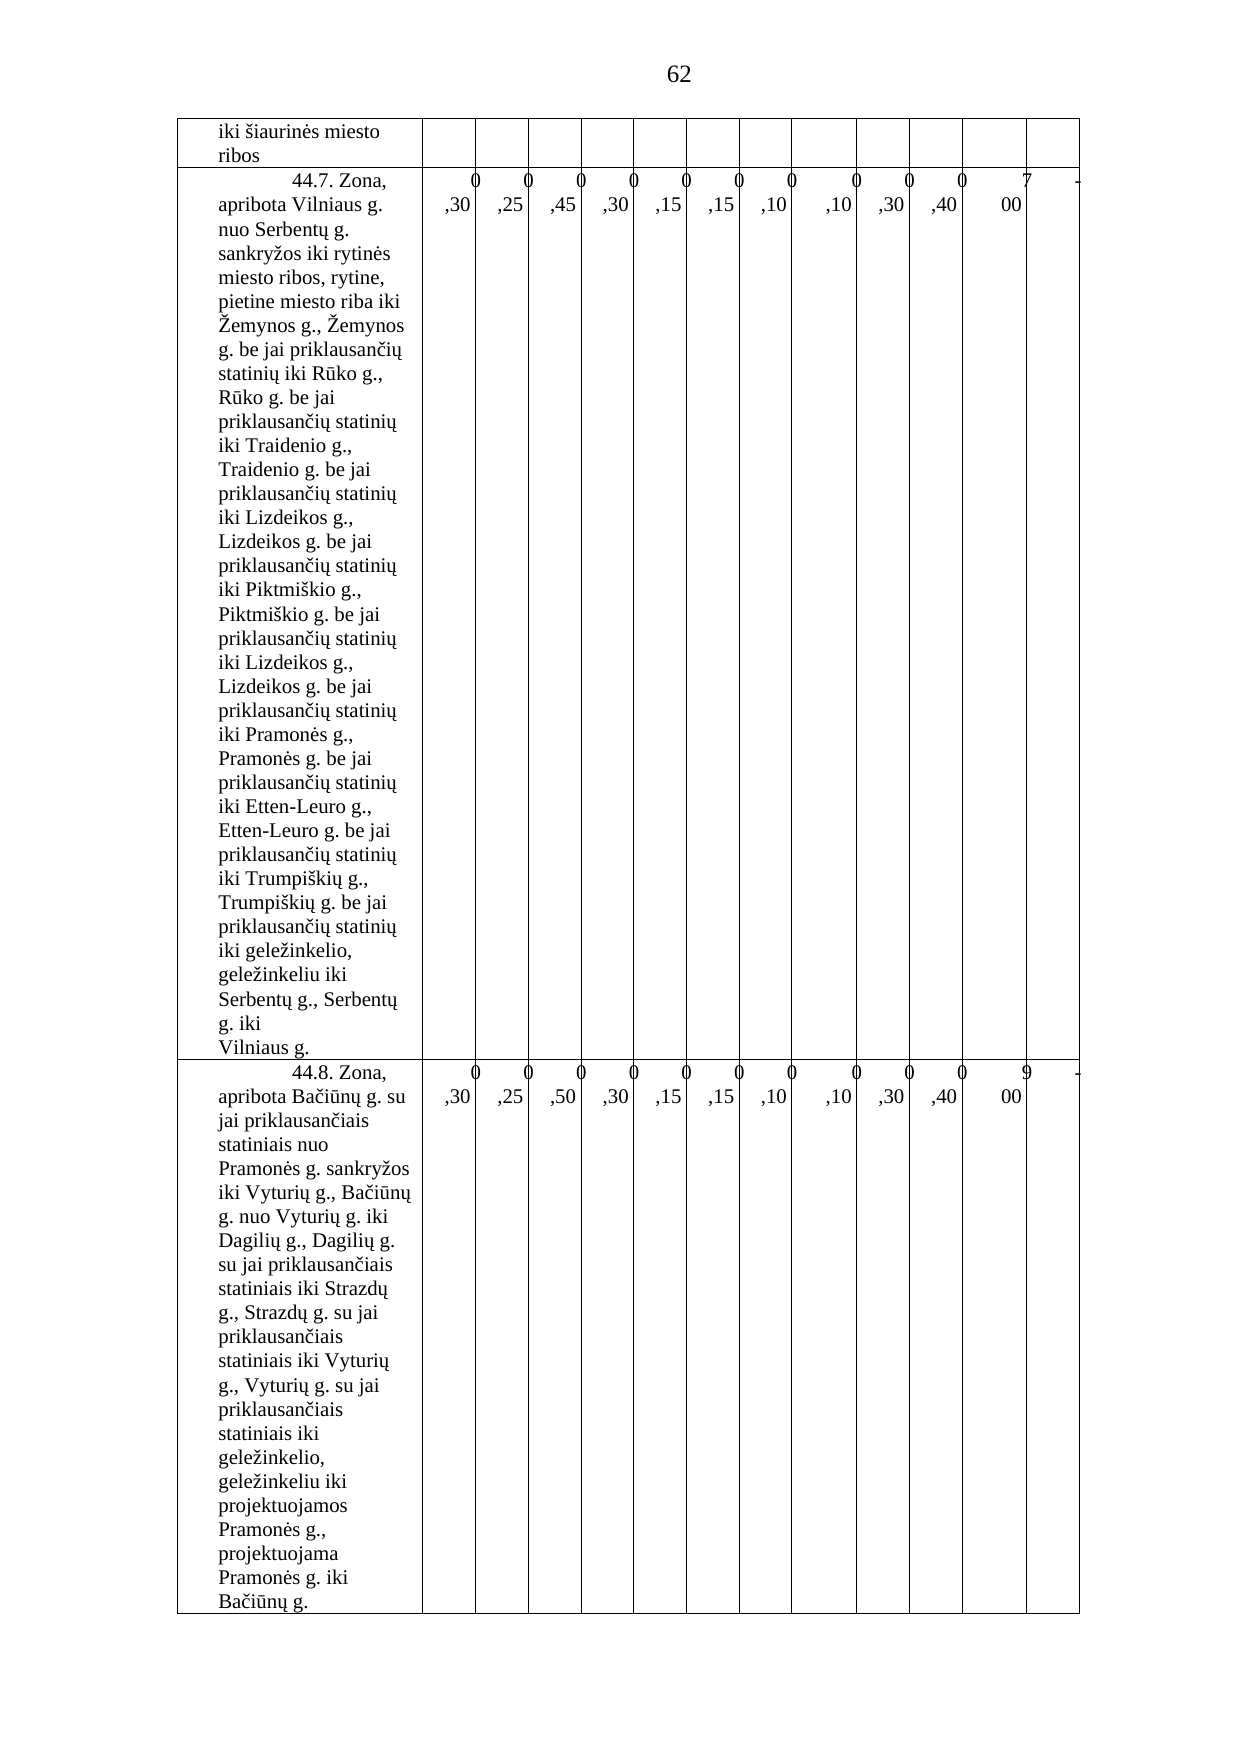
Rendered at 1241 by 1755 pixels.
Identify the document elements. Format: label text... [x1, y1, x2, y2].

table_cell 0,55 [529, 119, 581, 167]
table_cell 0,40 [910, 119, 962, 167]
table_cell 0,25 [476, 119, 528, 167]
table_cell 0,30 [423, 119, 475, 167]
table_cell [1080, 118, 1152, 167]
table_cell 0,30 [582, 168, 633, 1059]
table_cell 0,25 [476, 168, 528, 1059]
table_cell 0,40 [910, 1060, 962, 1613]
table_cell 0,40 [582, 119, 633, 167]
table_cell 0,30 [582, 1060, 633, 1613]
table_cell 0,15 [634, 168, 686, 1059]
table_cell 900 [963, 1060, 1026, 1613]
table_cell 0,15 [687, 1060, 739, 1613]
table_cell 0,10 [740, 168, 791, 1059]
table_cell 0,30 [423, 1060, 475, 1613]
table_cell 0,10 [740, 1060, 791, 1613]
table_cell - [1027, 1060, 1079, 1613]
table_cell 0,30 [857, 168, 909, 1059]
table_cell [1153, 167, 1181, 1059]
table_cell 0,25 [634, 119, 686, 167]
table_cell 0,50 [529, 1060, 581, 1613]
table_cell iki šiaurinės miesto ribos [178, 119, 422, 167]
table_cell [1153, 1059, 1181, 1613]
table_cell 0,45 [529, 168, 581, 1059]
table_cell 1 500 [963, 119, 1026, 167]
table_cell 0,15 [687, 168, 739, 1059]
table_cell 0,10 [792, 1060, 856, 1613]
table_cell 0,10 [740, 119, 791, 167]
table_cell - [1027, 119, 1079, 167]
table_cell - [1027, 168, 1079, 1059]
table_cell [1080, 1059, 1152, 1613]
table_cell 0,25 [687, 119, 739, 167]
table_cell 0,25 [476, 1060, 528, 1613]
table_cell 0,40 [910, 168, 962, 1059]
table_cell 44.7. Zona, apribota Vilniaus g. nuo Serbentų g. sankryžos iki rytinės miesto ribos, rytine, pietine miesto riba iki Žemynos g., Žemynos g. be jai priklausančių statinių iki Rūko g., Rūko g. be jai priklausančių statinių iki Traidenio g., Traidenio g. be jai priklausančių statinių iki Lizdeikos g., Lizdeikos g. be jai priklausančių statinių iki Piktmiškio g., Piktmiškio g. be jai priklausančių statinių iki Lizdeikos g., Lizdeikos g. be jai priklausančių statinių iki Pramonės g., Pramonės g. be jai priklausančių statinių iki Etten-Leuro g., Etten-Leuro g. be jai priklausančių statinių iki Trumpiškių g., Trumpiškių g. be jai priklausančių statinių iki geležinkelio, geležinkeliu iki Serbentų g., Serbentų g. iki Vilniaus g. [178, 168, 422, 1059]
table_cell [1153, 118, 1181, 167]
table_cell 0,15 [634, 1060, 686, 1613]
table_cell 44.8. Zona, apribota Bačiūnų g. su jai priklausančiais statiniais nuo Pramonės g. sankryžos iki Vyturių g., Bačiūnų g. nuo Vyturių g. iki Dagilių g., Dagilių g. su jai priklausančiais statiniais iki Strazdų g., Strazdų g. su jai priklausančiais statiniais iki Vyturių g., Vyturių g. su jai priklausančiais statiniais iki geležinkelio, geležinkeliu iki projektuojamos Pramonės g., projektuojama Pramonės g. iki Bačiūnų g. [178, 1060, 422, 1613]
table_cell 0,30 [857, 1060, 909, 1613]
table_cell 0,30 [857, 119, 909, 167]
table_cell 0,30 [423, 168, 475, 1059]
table_cell 700 [963, 168, 1026, 1059]
table_cell 0,10 [792, 119, 856, 167]
table_cell [1080, 167, 1152, 1059]
table_cell 0,10 [792, 168, 856, 1059]
